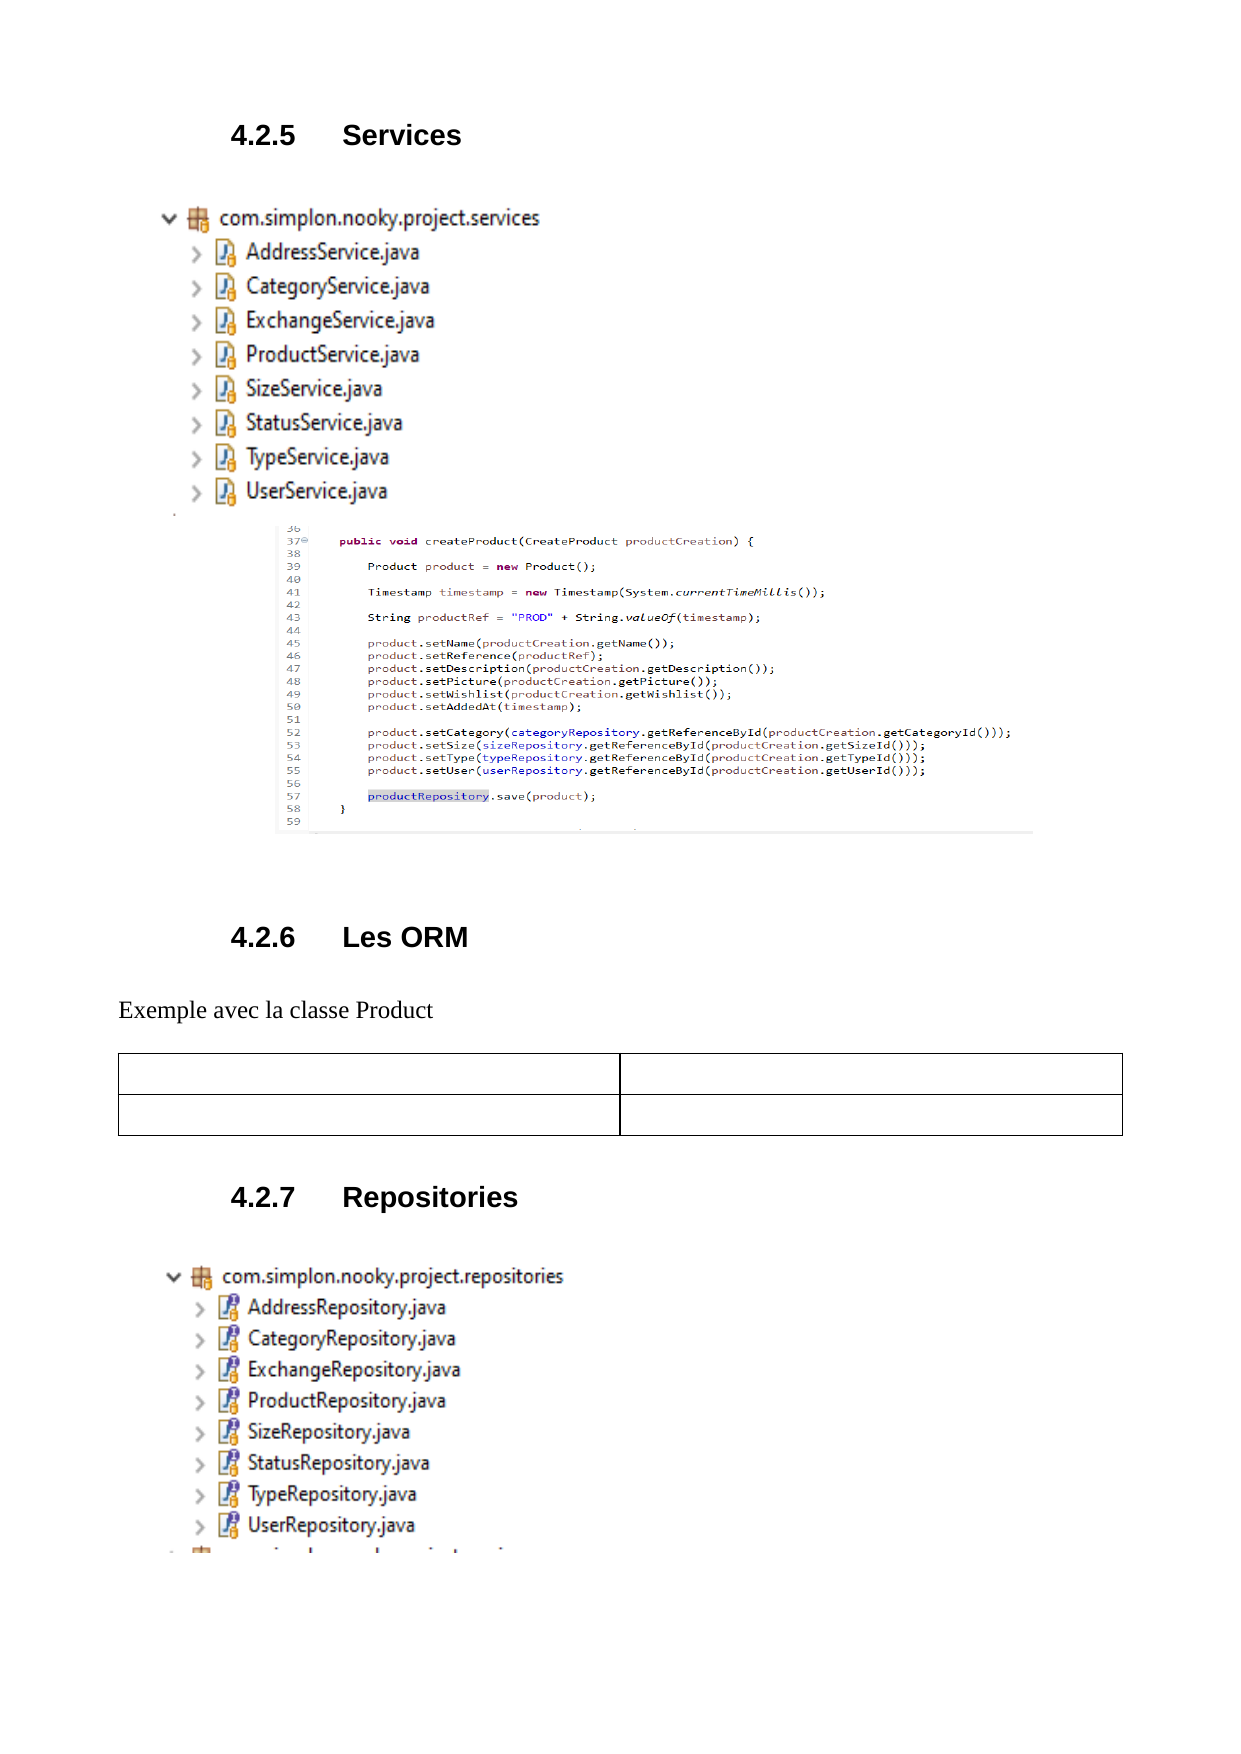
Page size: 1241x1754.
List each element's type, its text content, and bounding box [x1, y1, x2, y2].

picture [275, 526, 1033, 834]
table_cell [119, 1095, 619, 1135]
picture [130, 203, 609, 516]
table_cell [118, 521, 1122, 877]
table_header [621, 1054, 1122, 1094]
table_header [620, 193, 1122, 521]
table_header [620, 1254, 1122, 1611]
table_cell [621, 1095, 1122, 1135]
text Exemple avec la classe Product [118, 995, 1122, 1024]
table_header [118, 1254, 620, 1611]
subtitle Services [231, 118, 1122, 152]
picture [144, 1261, 614, 1553]
subtitle Les ORM [231, 920, 1122, 954]
table_header [119, 1054, 619, 1094]
table_header [118, 193, 620, 521]
subtitle Repositories [231, 1179, 1122, 1213]
